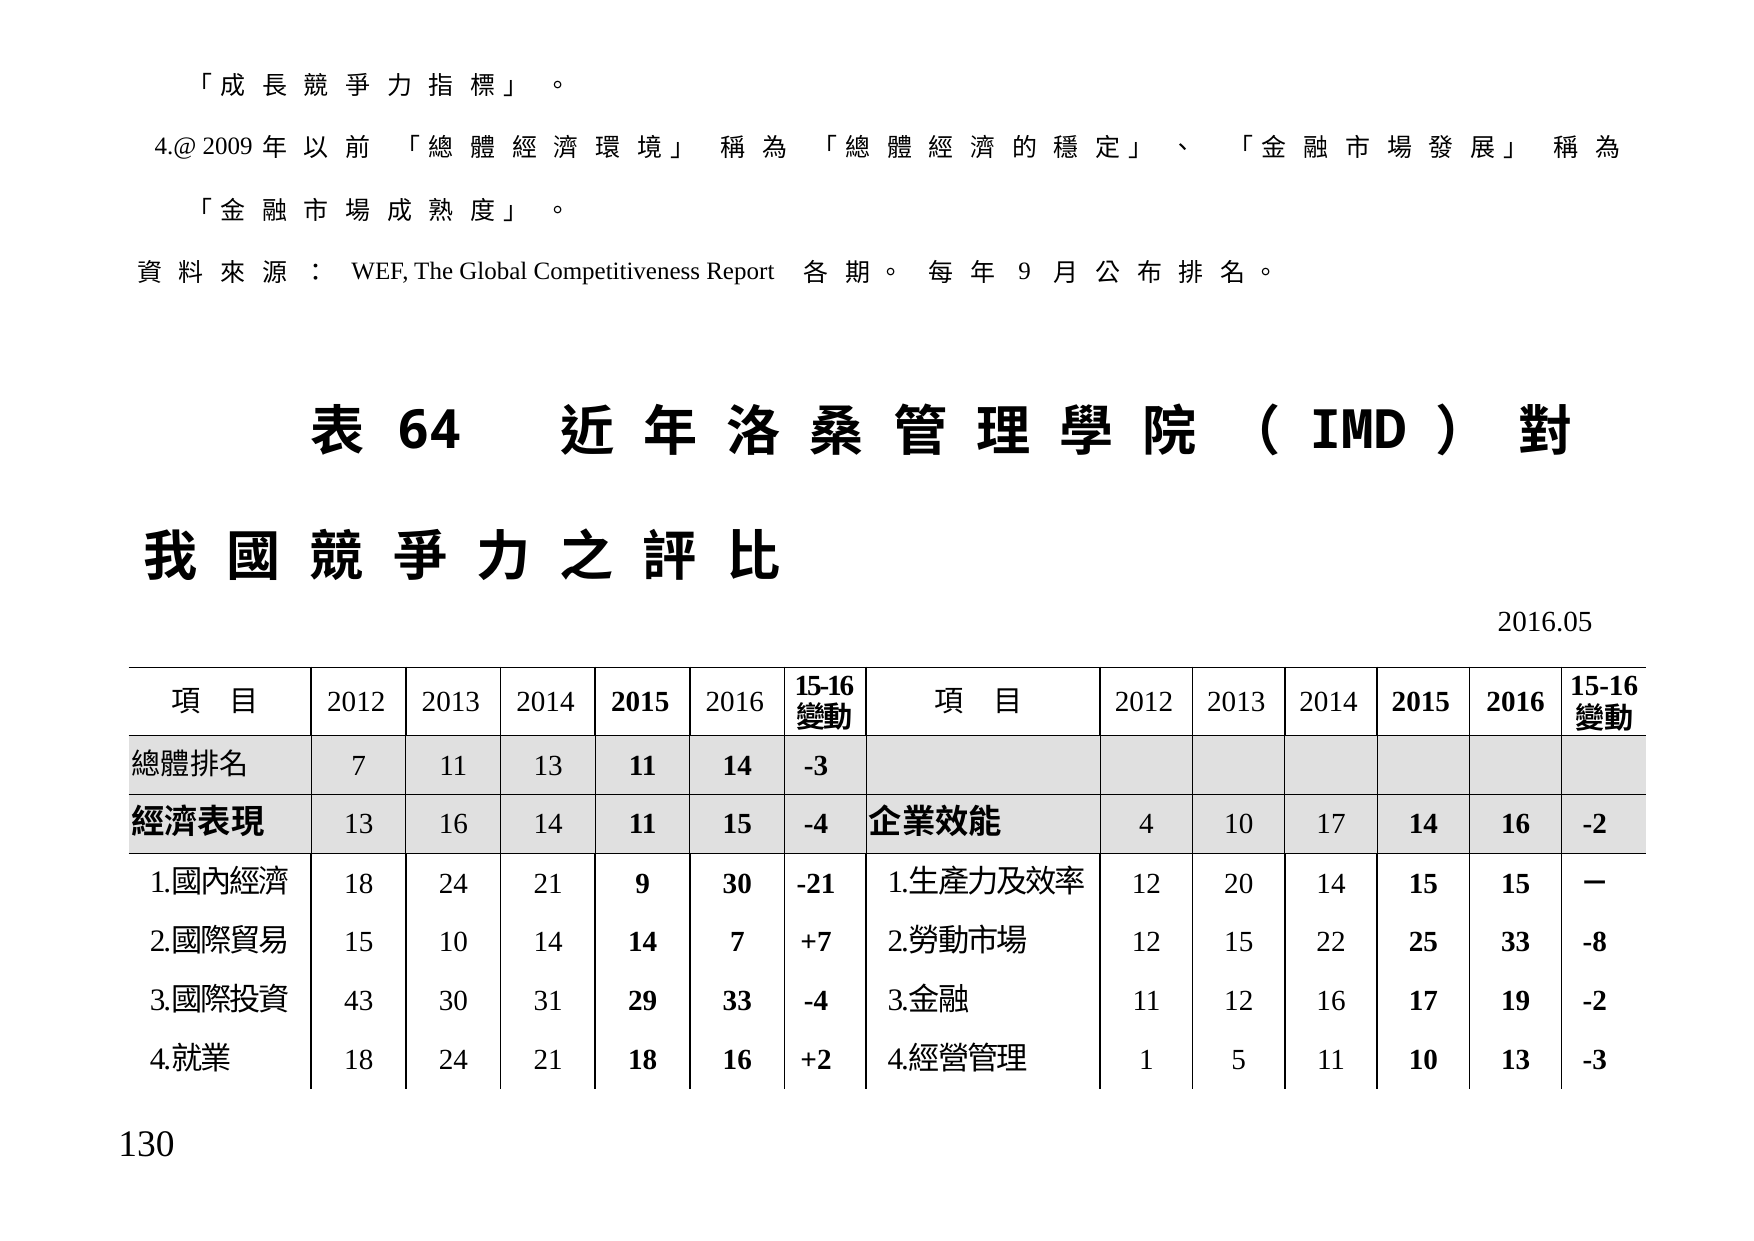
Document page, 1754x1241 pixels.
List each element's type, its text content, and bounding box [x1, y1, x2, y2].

table_cell [1101, 736, 1192, 794]
table_cell 24 [407, 1030, 500, 1089]
table_cell 3.金融 [867, 971, 1099, 1030]
table_cell 13 [501, 736, 595, 794]
table_cell -21 [785, 854, 865, 912]
table_cell 企業效能 [867, 795, 1100, 853]
table_header 2015 [1378, 668, 1469, 735]
table_cell 10 [407, 912, 500, 971]
table_cell [867, 736, 1100, 794]
table_cell 10 [1378, 1030, 1469, 1089]
table_cell 21 [501, 854, 594, 912]
table_cell 15 [1193, 912, 1284, 971]
table_cell 10 [1193, 795, 1284, 853]
table_cell 30 [407, 971, 500, 1030]
table_cell [1378, 736, 1469, 794]
table_header 項 目 [129, 668, 310, 735]
table_header 2014 [1286, 668, 1376, 735]
table_cell 1.生產力及效率 [867, 854, 1099, 912]
table_header 2015 [596, 668, 689, 735]
table_cell [1562, 736, 1646, 794]
table_cell 15 [1378, 854, 1469, 912]
table_cell 13 [1470, 1030, 1561, 1089]
table_cell 17 [1378, 971, 1469, 1030]
table_cell 14 [596, 912, 689, 971]
table_header 2012 [1101, 668, 1192, 735]
table_cell 1 [1101, 1030, 1192, 1089]
table_cell 18 [312, 1030, 405, 1089]
table_cell 20 [1193, 854, 1284, 912]
table_header 2014 [501, 668, 594, 735]
table_cell 11 [596, 736, 689, 794]
table_cell 43 [312, 971, 405, 1030]
table_cell 14 [1378, 795, 1469, 853]
table_cell 11 [1286, 1030, 1376, 1089]
table_cell 11 [1101, 971, 1192, 1030]
table_cell 16 [406, 795, 500, 853]
table_cell 18 [312, 854, 405, 912]
table_cell 2.勞動市場 [867, 912, 1099, 971]
table_header 2012 [312, 668, 405, 735]
table_cell 11 [596, 795, 689, 853]
table_cell 12 [1101, 912, 1192, 971]
table_cell 12 [1193, 971, 1284, 1030]
table_cell -4 [785, 795, 866, 853]
text 4.@ 2009年以前「總體經濟環境」稱為「總體經濟的穩定」、「金融市場發展」稱為「金融市場成熟度」。 [128, 104, 1628, 229]
table_cell -3 [1562, 1030, 1646, 1089]
table_cell -2 [1562, 795, 1646, 853]
table_cell 9 [596, 854, 689, 912]
table_cell 總體排名 [129, 736, 311, 794]
table_cell 1.國內經濟 [129, 854, 310, 912]
table_cell [1285, 736, 1377, 794]
table_cell 16 [1470, 795, 1561, 853]
table_cell 5 [1193, 1030, 1284, 1089]
table_cell +7 [785, 912, 865, 971]
table_cell 15 [1470, 854, 1561, 912]
table_header 2013 [1193, 668, 1284, 735]
table_cell 3.國際投資 [129, 971, 310, 1030]
text 「成長競爭力指標」。 [128, 42, 1628, 104]
table_cell 33 [1470, 912, 1561, 971]
table_cell 4.就業 [129, 1030, 310, 1089]
table_cell 4.經營管理 [867, 1030, 1099, 1089]
table_header 2016 [691, 668, 784, 735]
table_cell 16 [691, 1030, 784, 1089]
table_cell 33 [691, 971, 784, 1030]
text 2016.05 [128, 604, 1592, 638]
table_cell -4 [785, 971, 865, 1030]
table_cell 14 [501, 912, 594, 971]
table_header 2013 [407, 668, 500, 735]
table_cell 經濟表現 [129, 795, 311, 853]
table_cell 15 [690, 795, 784, 853]
table_cell 14 [690, 736, 784, 794]
table_cell 14 [1286, 854, 1376, 912]
table_cell 14 [501, 795, 595, 853]
table_cell 25 [1378, 912, 1469, 971]
table_header 15-16 變動 [1562, 668, 1646, 735]
table_cell 18 [596, 1030, 689, 1089]
table_cell -8 [1562, 912, 1646, 971]
table_cell 31 [501, 971, 594, 1030]
table_cell 2.國際貿易 [129, 912, 310, 971]
table_cell 16 [1286, 971, 1376, 1030]
table_cell 15 [312, 912, 405, 971]
table_cell 13 [312, 795, 405, 853]
table_cell [1193, 736, 1284, 794]
table_cell 12 [1101, 854, 1192, 912]
table_cell 30 [691, 854, 784, 912]
table_cell 19 [1470, 971, 1561, 1030]
table_cell 7 [312, 736, 405, 794]
table_cell +2 [785, 1030, 865, 1089]
table_header 2016 [1470, 668, 1561, 735]
table_cell 7 [691, 912, 784, 971]
table_cell 17 [1285, 795, 1377, 853]
table_cell 11 [406, 736, 500, 794]
table_cell 21 [501, 1030, 594, 1089]
table_cell 29 [596, 971, 689, 1030]
table_cell -2 [1562, 971, 1646, 1030]
table_cell 24 [407, 854, 500, 912]
table_cell 4 [1101, 795, 1192, 853]
subtitle 表64 近年洛桑管理學院（IMD）對我國競爭力之評比 [128, 354, 1628, 604]
table_cell － [1562, 854, 1646, 912]
table_cell [1470, 736, 1561, 794]
table_cell 22 [1286, 912, 1376, 971]
table_header 15-16 變動 [785, 668, 865, 735]
table_cell -3 [785, 736, 866, 794]
table_header 項 目 [867, 668, 1099, 735]
text 資料來源：WEF, The Global Competitiveness Report 各期。每年9月公布排名。 [128, 229, 1628, 292]
